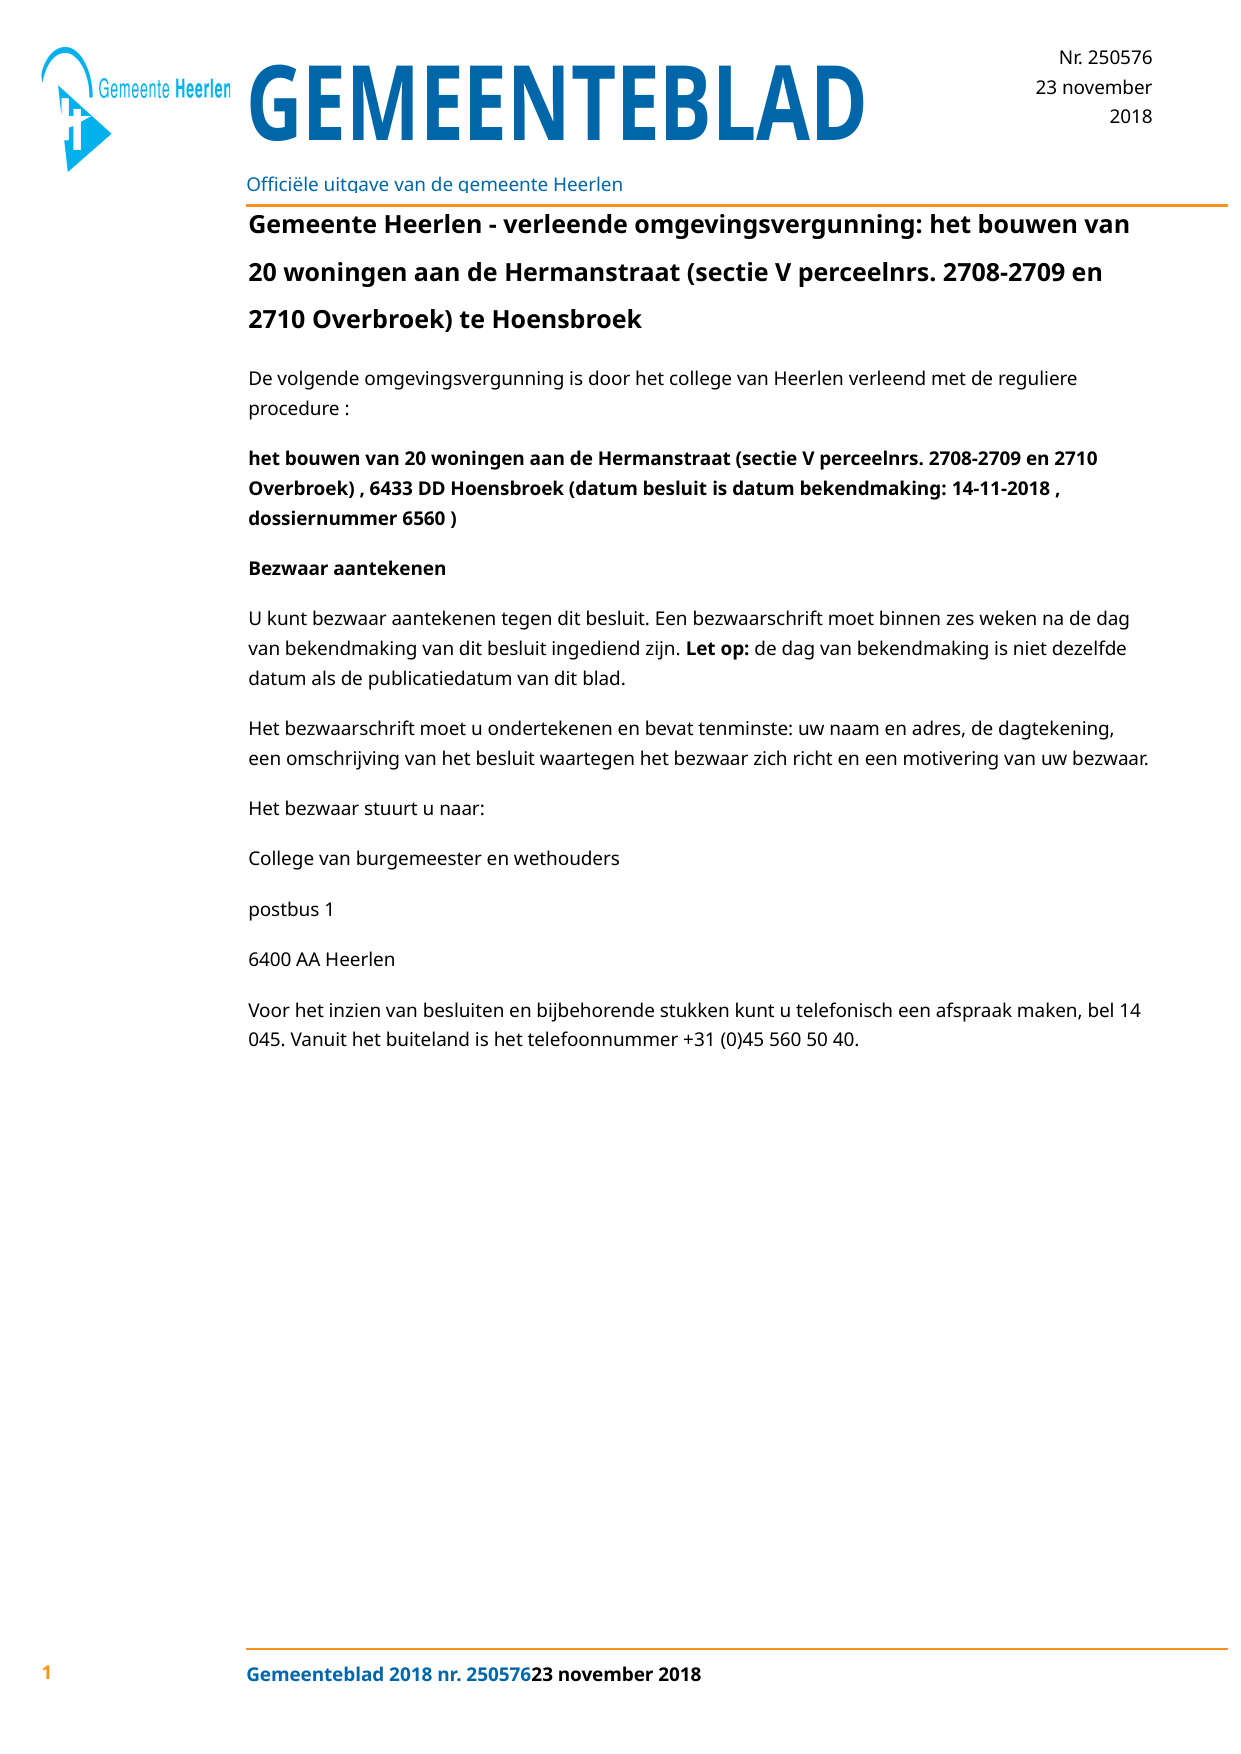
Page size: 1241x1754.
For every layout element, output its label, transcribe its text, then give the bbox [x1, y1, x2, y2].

text postbus 1 [248, 896, 1152, 922]
text 6400 AA Heerlen [248, 946, 1152, 972]
text College van burgemeester en wethouders [248, 846, 1152, 871]
text U kunt bezwaar aantekenen tegen dit besluit. Een bezwaarschrift moet binnen zes weken na de dag van bekendmaking van dit besluit ingediend zijn. Let op: de dag van bekendmaking is niet dezelfde datum als de publicatiedatum van dit blad. [248, 606, 1152, 690]
text Het bezwaarschrift moet u ondertekenen en bevat tenminste: uw naam en adres, de dagtekening, een omschrijving van het besluit waartegen het bezwaar zich richt en een motivering van uw bezwaar. [248, 715, 1152, 770]
text het bouwen van 20 woningen aan de Hermanstraat (sectie V perceelnrs. 2708-2709 en 2710 Overbroek) , 6433 DD Hoensbroek (datum besluit is datum bekendmaking: 14-11-2018 , dossiernummer 6560 ) [248, 446, 1152, 530]
text De volgende omgevingsvergunning is door het college van Heerlen verleend met de reguliere procedure : [248, 366, 1152, 421]
text Bezwaar aantekenen [248, 555, 1152, 581]
text Gemeente Heerlen - verleende omgevingsvergunning: het bouwen van 20 woningen aan de Hermanstraat (sectie V perceelnrs. 2708-2709 en 2710 Overbroek) te Hoensbroek [248, 207, 1152, 336]
picture [41, 47, 58, 70]
picture [41, 47, 231, 172]
text Het bezwaar stuurt u naar: [248, 795, 1152, 821]
text Voor het inzien van besluiten en bijbehorende stukken kunt u telefonisch een afspraak maken, bel 14 045. Vanuit het buiteland is het telefoonnummer +31 (0)45 560 50 40. [248, 997, 1152, 1052]
